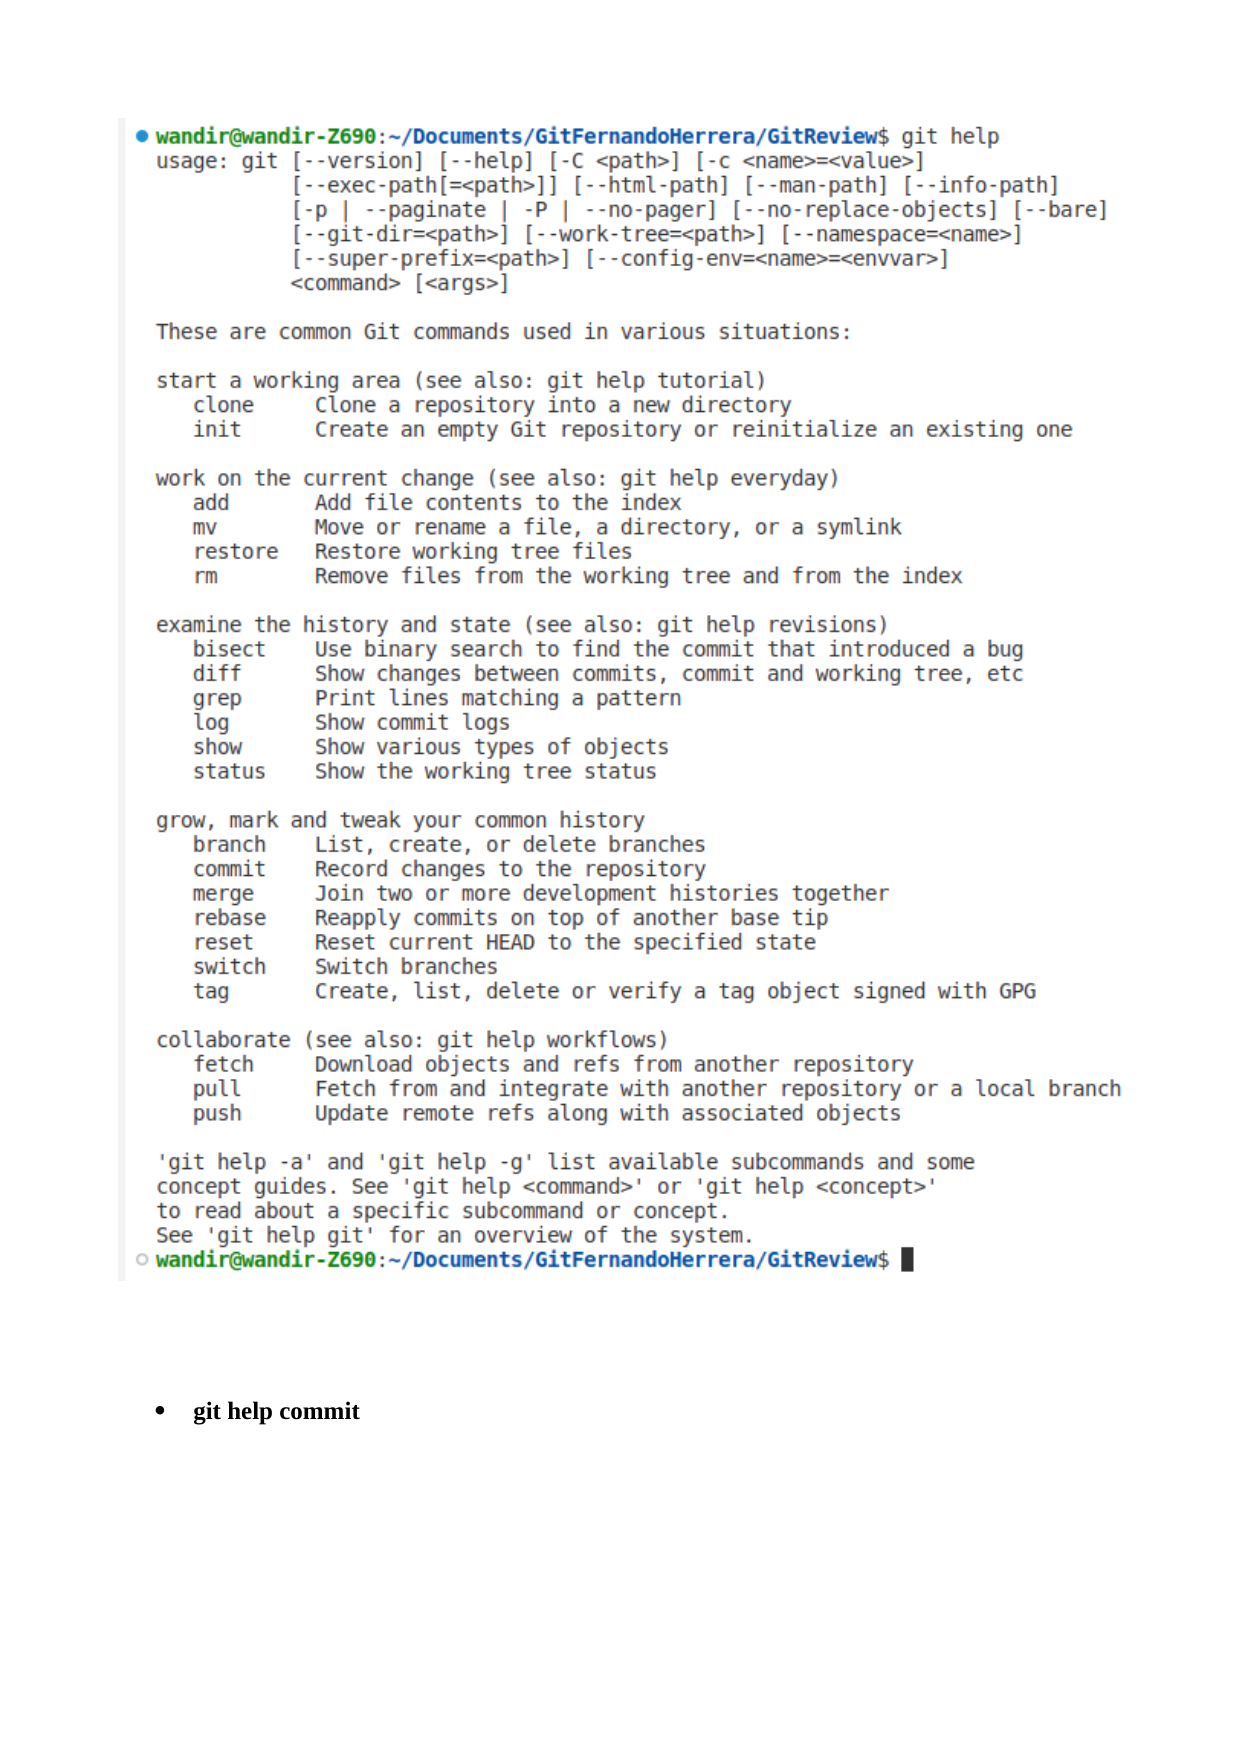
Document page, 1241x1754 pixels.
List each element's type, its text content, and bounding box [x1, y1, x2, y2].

list git help commit [156, 1396, 1122, 1424]
